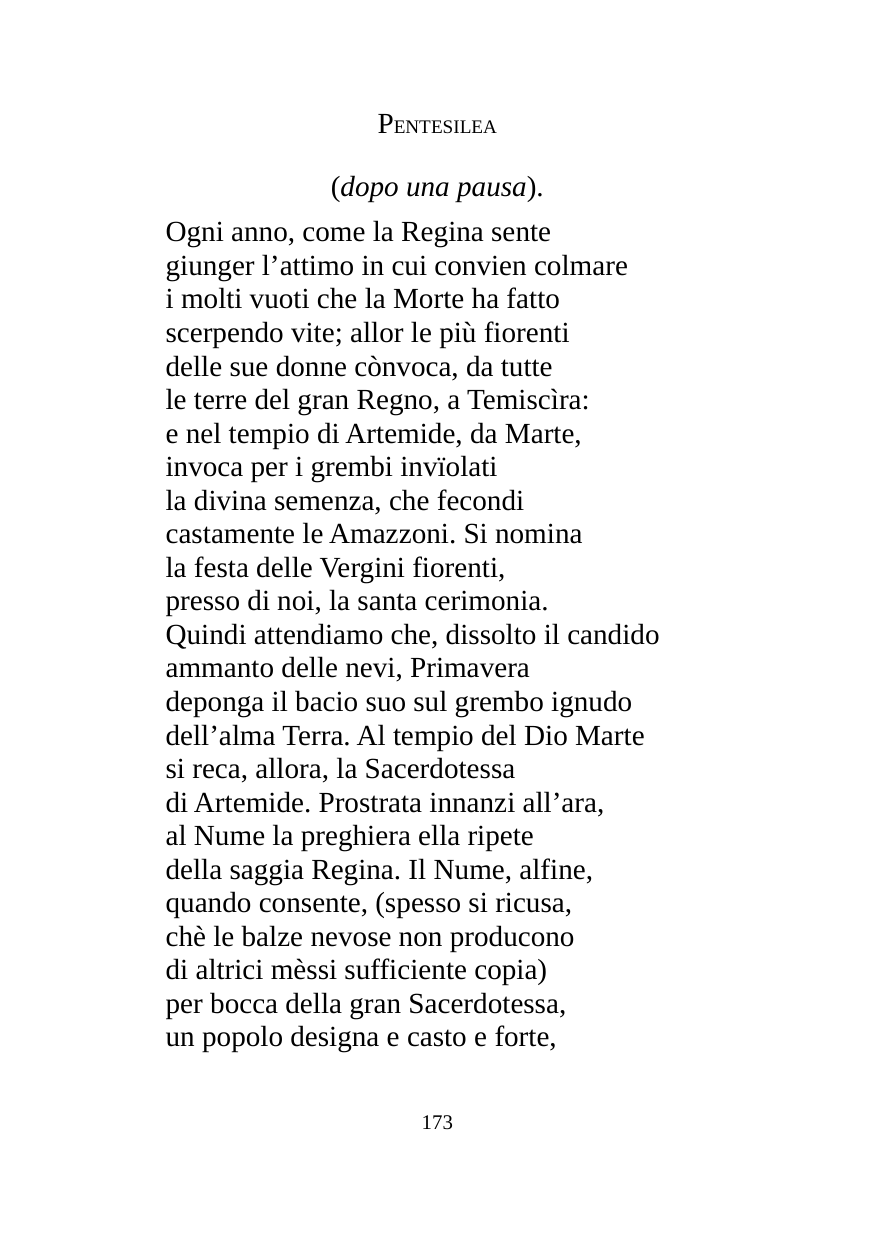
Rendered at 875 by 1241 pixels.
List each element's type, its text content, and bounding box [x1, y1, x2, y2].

text (dopo una pausa). [106, 169, 768, 203]
text Ogni anno, come la Regina sente giunger l’attimo in cui convien colmare i molti vuoti che la Morte ha fatto scerpendo vite; allor le più fiorenti delle sue donne cònvoca, da tutte le terre del gran Regno, a Temiscìra: e nel tempio di Artemide, da Marte, invoca per i grembi invïolati la divina semenza, che fecondi castamente le Amazzoni. Si nomina la festa delle Vergini fiorenti, presso di noi, la santa cerimonia. Quindi attendiamo che, dissolto il candido ammanto delle nevi, Primavera deponga il bacio suo sul grembo ignudo dell’alma Terra. Al tempio del Dio Marte si reca, allora, la Sacerdotessa di Artemide. Prostrata innanzi all’ara, al Nume la preghiera ella ripete della saggia Regina. Il Nume, alfine, quando consente, (spesso si ricusa, chè le balze nevose non producono di altrici mèssi sufficiente copia) per bocca della gran Sacerdotessa, un popolo designa e casto e forte, [165, 214, 768, 1053]
text Pentesilea [106, 106, 768, 140]
